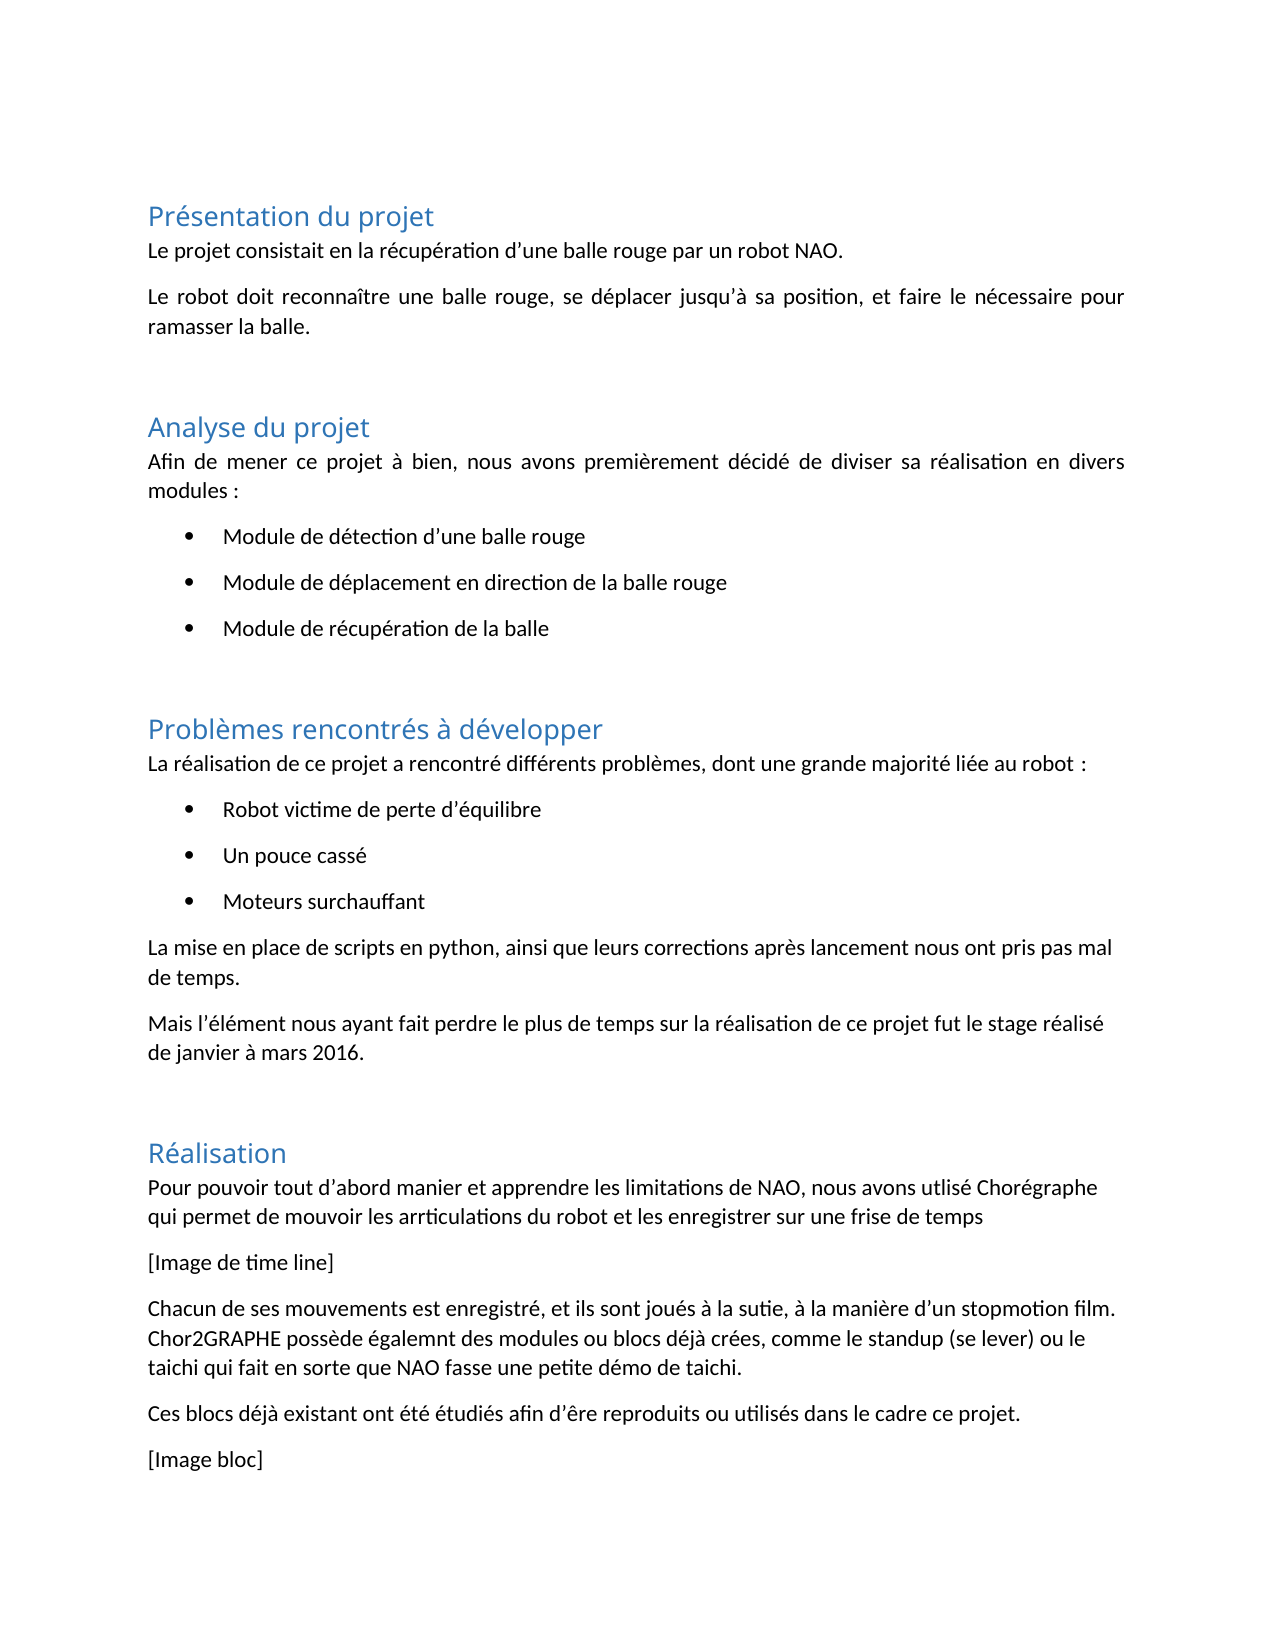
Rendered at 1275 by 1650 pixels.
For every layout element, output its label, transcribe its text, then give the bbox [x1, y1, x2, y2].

text Afin de mener ce projet à bien, nous avons premièrement décidé de diviser sa réalisation en divers modules : [148, 447, 1127, 504]
list Module de déplacement en direction de la balle rouge [185, 568, 1127, 596]
list Robot victime de perte d’équilibre [185, 795, 1127, 823]
subtitle Réalisation [148, 1134, 1127, 1171]
list Un pouce cassé [185, 841, 1127, 869]
text Chacun de ses mouvements est enregistré, et ils sont joués à la sutie, à la manière d’un stopmotion film. Chor2GRAPHE possède égalemnt des modules ou blocs déjà crées, comme le standup (se lever) ou le taichi qui fait en sorte que NAO fasse une petite démo de taichi. [148, 1294, 1127, 1381]
text Le robot doit reconnaître une balle rouge, se déplacer jusqu’à sa position, et faire le nécessaire pour ramasser la balle. [148, 282, 1127, 340]
subtitle Problèmes rencontrés à développer [148, 711, 1127, 747]
list Module de récupération de la balle [185, 614, 1127, 642]
list Moteurs surchauffant [185, 887, 1127, 915]
subtitle Analyse du projet [148, 408, 1127, 445]
text [Image bloc] [148, 1445, 1127, 1473]
text Pour pouvoir tout d’abord manier et apprendre les limitations de NAO, nous avons utlisé Chorégraphe qui permet de mouvoir les arrticulations du robot et les enregistrer sur une frise de temps [148, 1173, 1127, 1230]
text Ces blocs déjà existant ont été étudiés afin d’êre reproduits ou utilisés dans le cadre ce projet. [148, 1399, 1127, 1427]
text La mise en place de scripts en python, ainsi que leurs corrections après lancement nous ont pris pas mal de temps. [148, 933, 1127, 991]
text Le projet consistait en la récupération d’une balle rouge par un robot NAO. [148, 236, 1127, 264]
text La réalisation de ce projet a rencontré différents problèmes, dont une grande majorité liée au robot : [148, 749, 1127, 777]
text Mais l’élément nous ayant fait perdre le plus de temps sur la réalisation de ce projet fut le stage réalisé de janvier à mars 2016. [148, 1009, 1127, 1066]
subtitle Présentation du projet [148, 198, 1127, 235]
text [Image de time line] [148, 1248, 1127, 1276]
list Module de détection d’une balle rouge [185, 522, 1127, 550]
